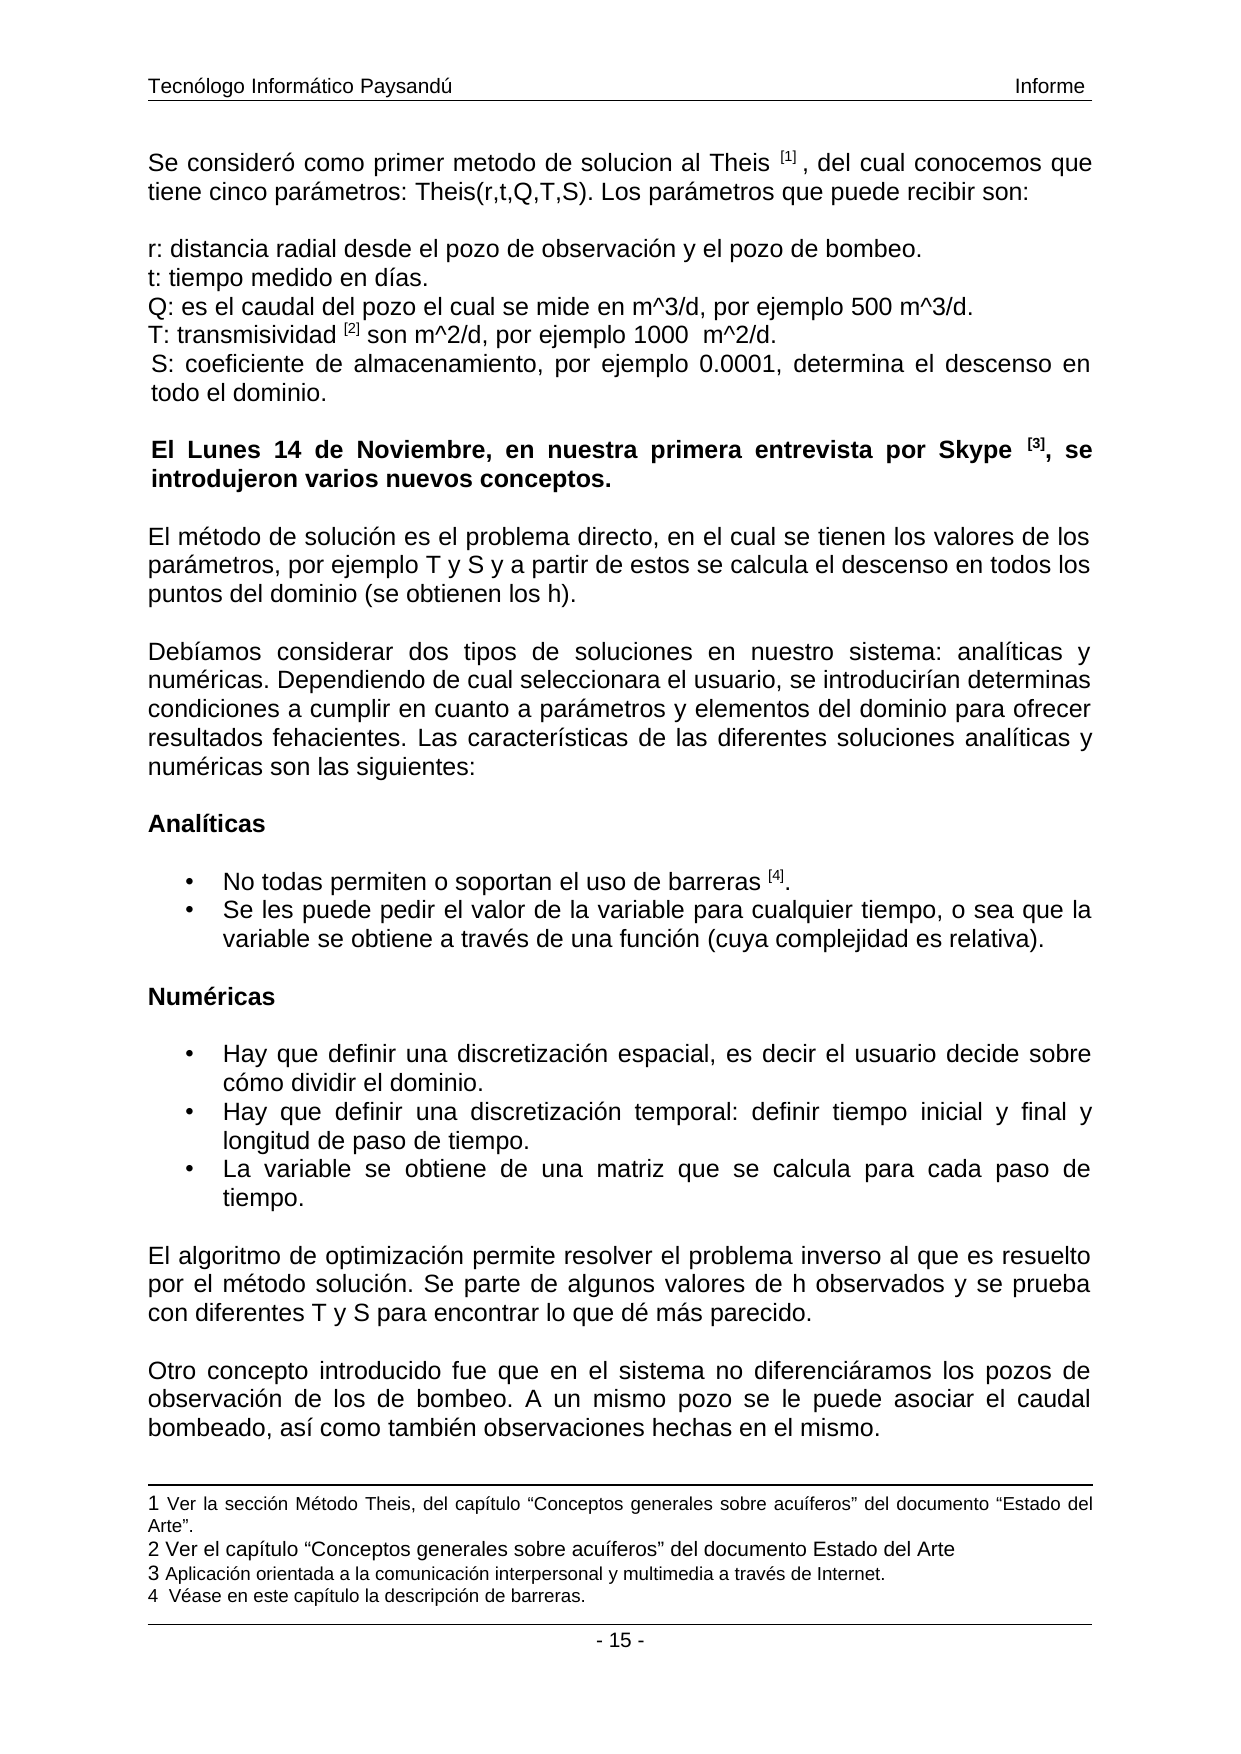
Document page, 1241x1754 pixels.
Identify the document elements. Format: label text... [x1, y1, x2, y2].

list Véase en este capítulo la descripción de barreras. [148, 1585, 1092, 1606]
text Numéricas [148, 982, 1092, 1010]
list No todas permiten o soportan el uso de barreras []. [185, 866, 1092, 895]
text Q: es el caudal del pozo el cual se mide en m^3/d, por ejemplo 500 m^3/d. [148, 291, 1092, 320]
text Otro concepto introducido fue que en el sistema no diferenciáramos los pozos de observación de los de bombeo. A un mismo pozo se le puede asociar el caudal bombeado, así como también observaciones hechas en el mismo. [148, 1356, 1092, 1442]
list Hay que definir una discretización temporal: definir tiempo inicial y final y longitud de paso de tiempo. [185, 1097, 1092, 1154]
text T: transmisividad [] son m^2/d, por ejemplo 1000 m^2/d. [148, 320, 1092, 349]
list El algoritmo de optimización permite resolver el problema inverso al que es resuelto por el método solución. Se parte de algunos valores de h observados y se prueba con diferentes T y S para encontrar lo que dé más parecido. [148, 1241, 1092, 1327]
text t: tiempo medido en días. [148, 263, 1092, 291]
text Ver el capítulo “Conceptos generales sobre acuíferos” del documento Estado del Arte [148, 1537, 1092, 1561]
text Debíamos considerar dos tipos de soluciones en nuestro sistema: analíticas y numéricas. Dependiendo de cual seleccionara el usuario, se introducirían determinas condiciones a cumplir en cuanto a parámetros y elementos del dominio para ofrecer resultados fehacientes. Las características de las diferentes soluciones analíticas y numéricas son las siguientes: [148, 636, 1092, 780]
list Hay que definir una discretización espacial, es decir el usuario decide sobre cómo dividir el dominio. [185, 1039, 1092, 1097]
text Aplicación orientada a la comunicación interpersonal y multimedia a través de Internet. [148, 1561, 1092, 1585]
text r: distancia radial desde el pozo de observación y el pozo de bombeo. [148, 234, 1092, 263]
text Analíticas [148, 809, 1092, 838]
list Se les puede pedir el valor de la variable para cualquier tiempo, o sea que la variable se obtiene a través de una función (cuya complejidad es relativa). [185, 895, 1092, 953]
text El Lunes 14 de Noviembre, en nuestra primera entrevista por Skype [], se introdujeron varios nuevos conceptos. [151, 435, 1092, 493]
text S: coeficiente de almacenamiento, por ejemplo 0.0001, determina el descenso en todo el dominio. [151, 349, 1092, 406]
text Se consideró como primer metodo de solucion al Theis [] , del cual conocemos que tiene cinco parámetros: Theis(r,t,Q,T,S). Los parámetros que puede recibir son: [148, 148, 1092, 205]
text Ver la sección Método Theis, del capítulo “Conceptos generales sobre acuíferos” del documento “Estado del Arte”. [148, 1491, 1092, 1537]
list La variable se obtiene de una matriz que se calcula para cada paso de tiempo. [185, 1154, 1092, 1212]
text El método de solución es el problema directo, en el cual se tienen los valores de los parámetros, por ejemplo T y S y a partir de estos se calcula el descenso en todos los puntos del dominio (se obtienen los h). [148, 521, 1092, 608]
